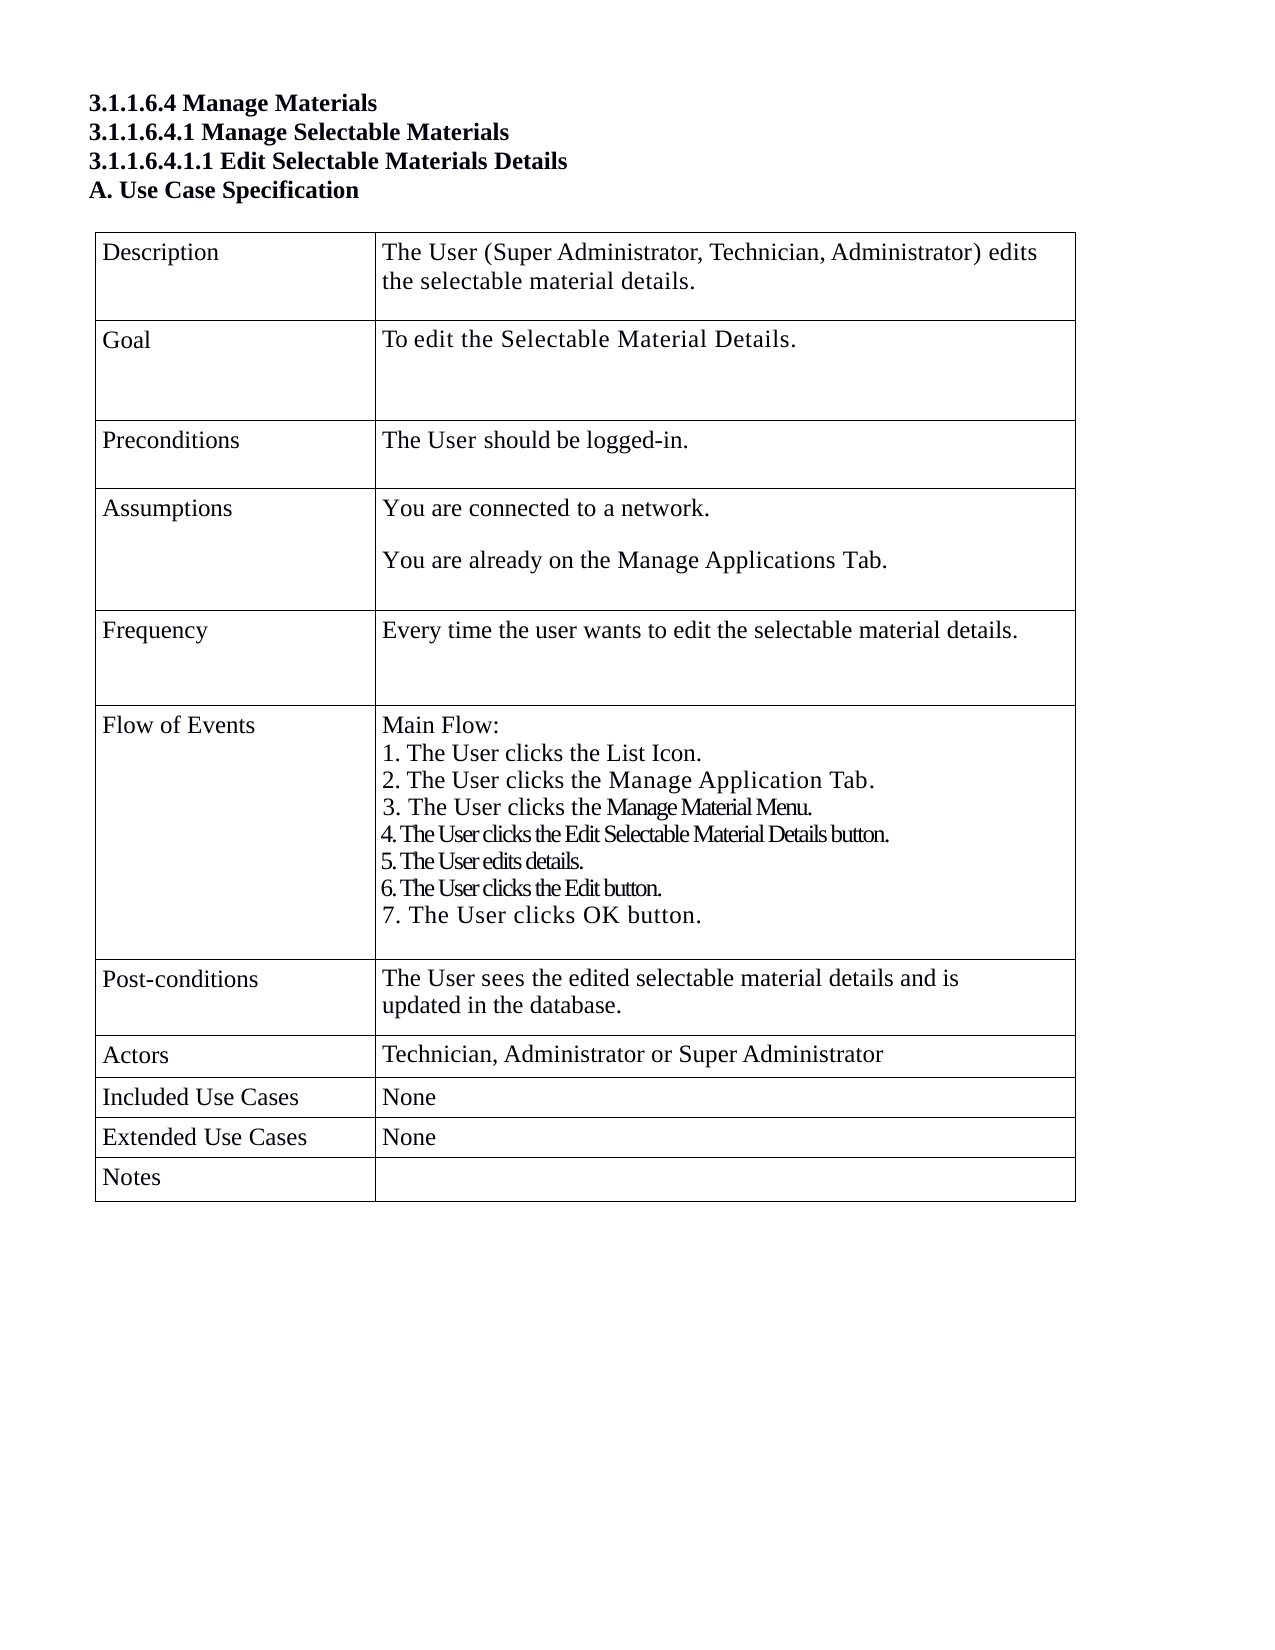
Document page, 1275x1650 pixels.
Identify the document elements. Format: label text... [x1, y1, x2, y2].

table_cell Main Flow: 1. The User clicks the List Icon. 2. The User clicks the Manage Application Tab. 3. The User clicks the Manage Material Menu. 4. The User clicks the Edit Selectable Material Details button. 5. The User edits details. 6. The User clicks the Edit button. 7. The User clicks OK button. [376, 706, 1075, 959]
table_cell Included Use Cases [96, 1078, 375, 1117]
table_header Description [96, 233, 375, 320]
table_cell Every time the user wants to edit the selectable material details. [376, 611, 1075, 705]
table_cell Preconditions [96, 421, 375, 488]
table_cell [376, 1158, 1075, 1201]
text 3.1.1.6.4.1.1 Edit Selectable Materials Details [88, 146, 1186, 175]
table_cell Extended Use Cases [96, 1118, 375, 1156]
table_cell Post-conditions [96, 960, 375, 1035]
text 3.1.1.6.4 Manage Materials [88, 88, 1186, 117]
table_cell Notes [96, 1158, 375, 1201]
text A. Use Case Specification [88, 175, 1186, 203]
table_cell Flow of Events [96, 706, 375, 959]
table_cell Assumptions [96, 489, 375, 610]
table_cell You are connected to a network. You are already on the Manage Applications Tab. [376, 489, 1075, 610]
table_cell Frequency [96, 611, 375, 705]
table_cell None [376, 1118, 1075, 1156]
table_cell Technician, Administrator or Super Administrator [376, 1036, 1075, 1077]
table_header The User (Super Administrator, Technician, Administrator) edits the selectable material details. [376, 233, 1075, 320]
table_cell Actors [96, 1036, 375, 1077]
table_cell To edit the Selectable Material Details. [376, 321, 1075, 420]
table_cell Goal [96, 321, 375, 420]
text 3.1.1.6.4.1 Manage Selectable Materials [88, 117, 1186, 146]
table_cell None [376, 1078, 1075, 1117]
table_cell The User sees the edited selectable material details and is updated in the database. [376, 960, 1075, 1035]
table_cell The User should be logged-in. [376, 421, 1075, 488]
